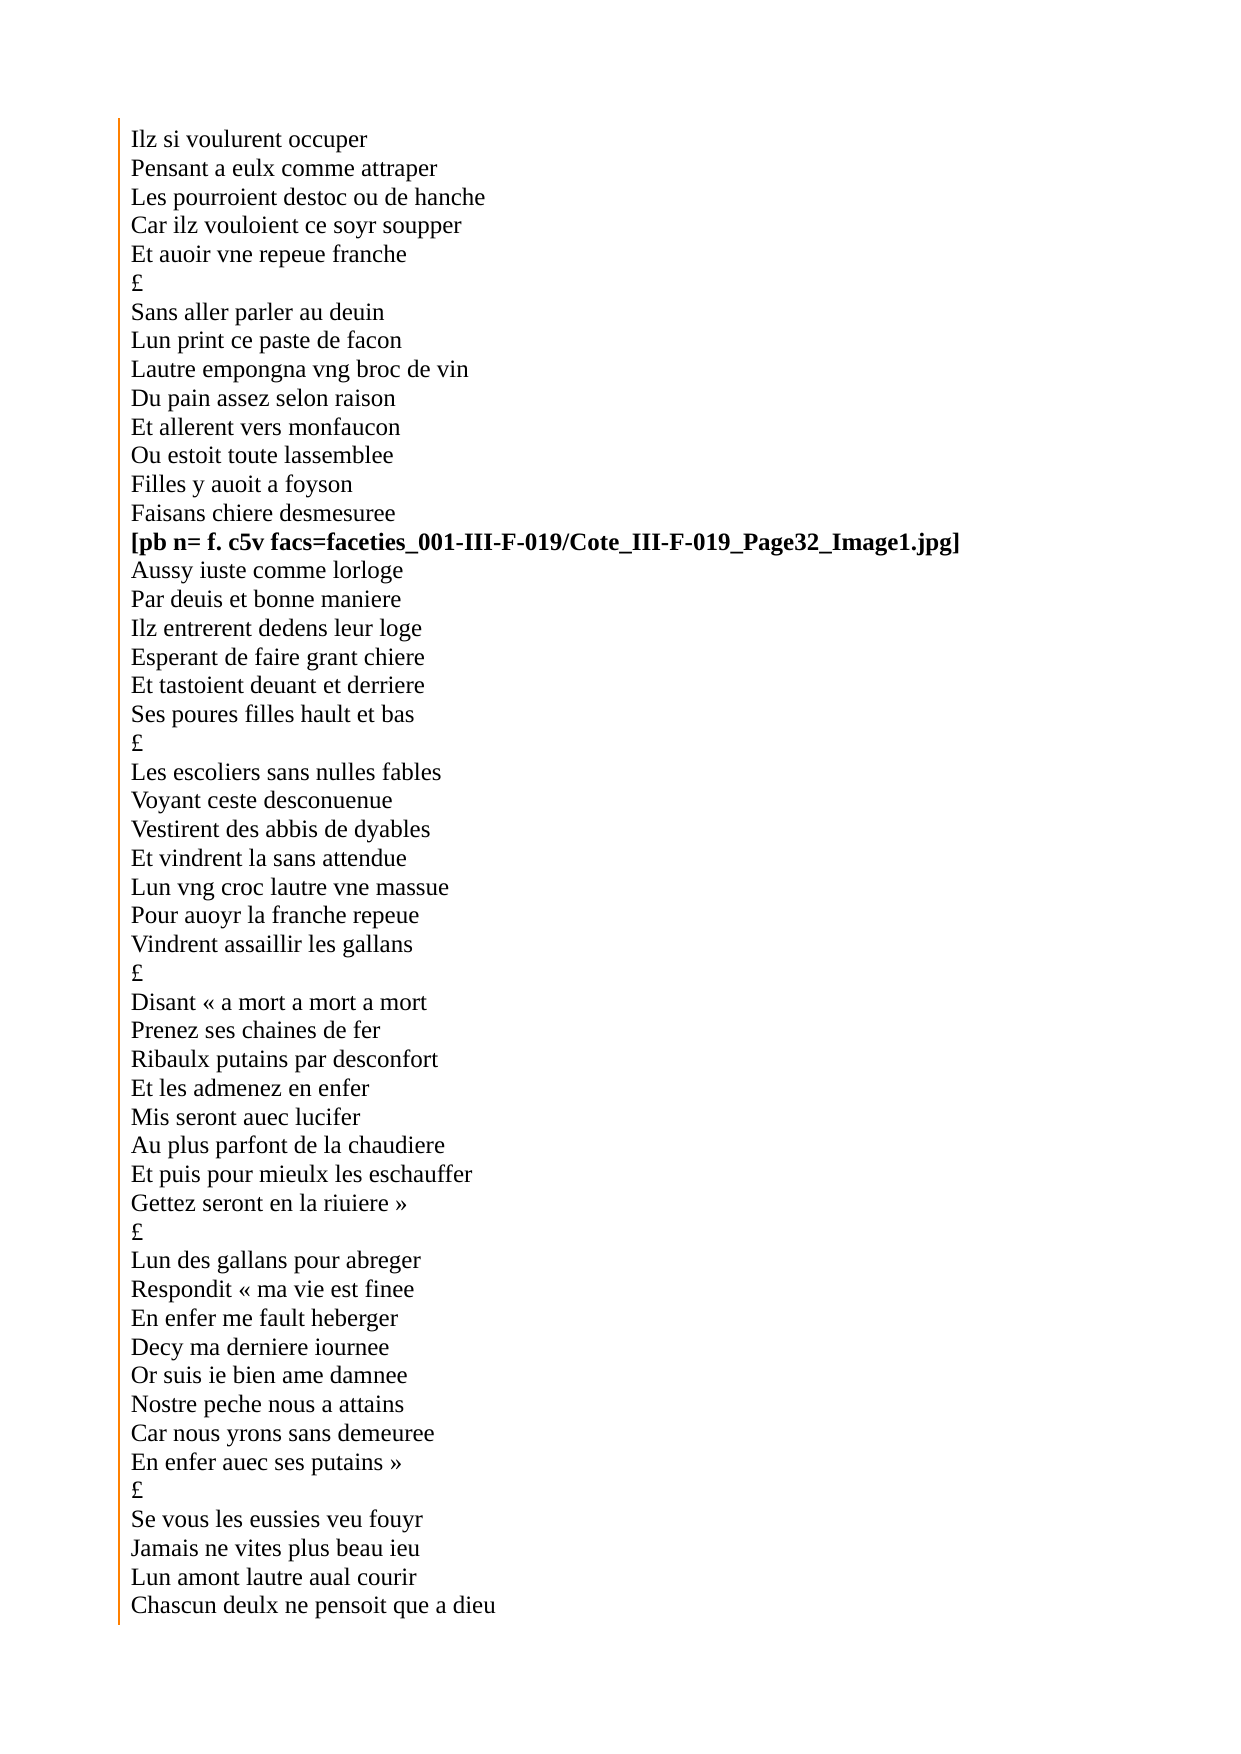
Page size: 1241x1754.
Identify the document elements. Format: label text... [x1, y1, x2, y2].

text £ [120, 268, 1122, 297]
text Au plus parfont de la chaudiere [120, 1130, 1122, 1159]
text Gettez seront en la riuiere » [120, 1188, 1122, 1217]
text Et tastoient deuant et derriere [120, 670, 1122, 699]
text Se vous les eussies veu fouyr [120, 1504, 1122, 1533]
text Et vindrent la sans attendue [120, 843, 1122, 872]
text Les pourroient destoc ou de hanche [120, 182, 1122, 210]
text Ilz si voulurent occuper [120, 118, 1122, 153]
text Faisans chiere desmesuree [120, 498, 1122, 527]
text Lun vng croc lautre vne massue [120, 872, 1122, 900]
text Sans aller parler au deuin [120, 297, 1122, 325]
text Or suis ie bien ame damnee [120, 1360, 1122, 1389]
text £ [120, 728, 1122, 757]
text Voyant ceste desconuenue [120, 785, 1122, 814]
text En enfer auec ses putains » [120, 1447, 1122, 1475]
text Esperant de faire grant chiere [120, 642, 1122, 670]
text Et auoir vne repeue franche [120, 239, 1122, 268]
text Ses poures filles hault et bas [120, 699, 1122, 728]
text Les escoliers sans nulles fables [120, 757, 1122, 785]
text Jamais ne vites plus beau ieu [120, 1533, 1122, 1562]
text Ilz entrerent dedens leur loge [120, 613, 1122, 642]
text Pour auoyr la franche repeue [120, 900, 1122, 929]
text Et puis pour mieulx les eschauffer [120, 1159, 1122, 1188]
text Decy ma derniere iournee [120, 1332, 1122, 1360]
text Ou estoit toute lassemblee [120, 440, 1122, 469]
text Prenez ses chaines de fer [120, 1015, 1122, 1044]
text Disant « a mort a mort a mort [120, 987, 1122, 1015]
text Et les admenez en enfer [120, 1073, 1122, 1102]
text Chascun deulx ne pensoit que a dieu [120, 1590, 1122, 1625]
text Aussy iuste comme lorloge [120, 555, 1122, 584]
text Et allerent vers monfaucon [120, 412, 1122, 440]
text Respondit « ma vie est finee [120, 1274, 1122, 1303]
text Lun amont lautre aual courir [120, 1562, 1122, 1590]
text Par deuis et bonne maniere [120, 584, 1122, 613]
text Lun print ce paste de facon [120, 325, 1122, 354]
text £ [120, 958, 1122, 987]
text Filles y auoit a foyson [120, 469, 1122, 498]
text Ribaulx putains par desconfort [120, 1044, 1122, 1073]
text Lautre empongna vng broc de vin [120, 354, 1122, 383]
text Car nous yrons sans demeuree [120, 1418, 1122, 1447]
text Lun des gallans pour abreger [120, 1245, 1122, 1274]
text Car ilz vouloient ce soyr soupper [120, 210, 1122, 239]
text Nostre peche nous a attains [120, 1389, 1122, 1418]
text [pb n= f. c5v facs=faceties_001-III-F-019/Cote_III-F-019_Page32_Image1.jpg] [120, 527, 1122, 555]
text Mis seront auec lucifer [120, 1102, 1122, 1130]
text En enfer me fault heberger [120, 1303, 1122, 1332]
text Du pain assez selon raison [120, 383, 1122, 412]
text Vindrent assaillir les gallans [120, 929, 1122, 958]
text £ [120, 1217, 1122, 1245]
text Vestirent des abbis de dyables [120, 814, 1122, 843]
text Pensant a eulx comme attraper [120, 153, 1122, 182]
text £ [120, 1475, 1122, 1504]
